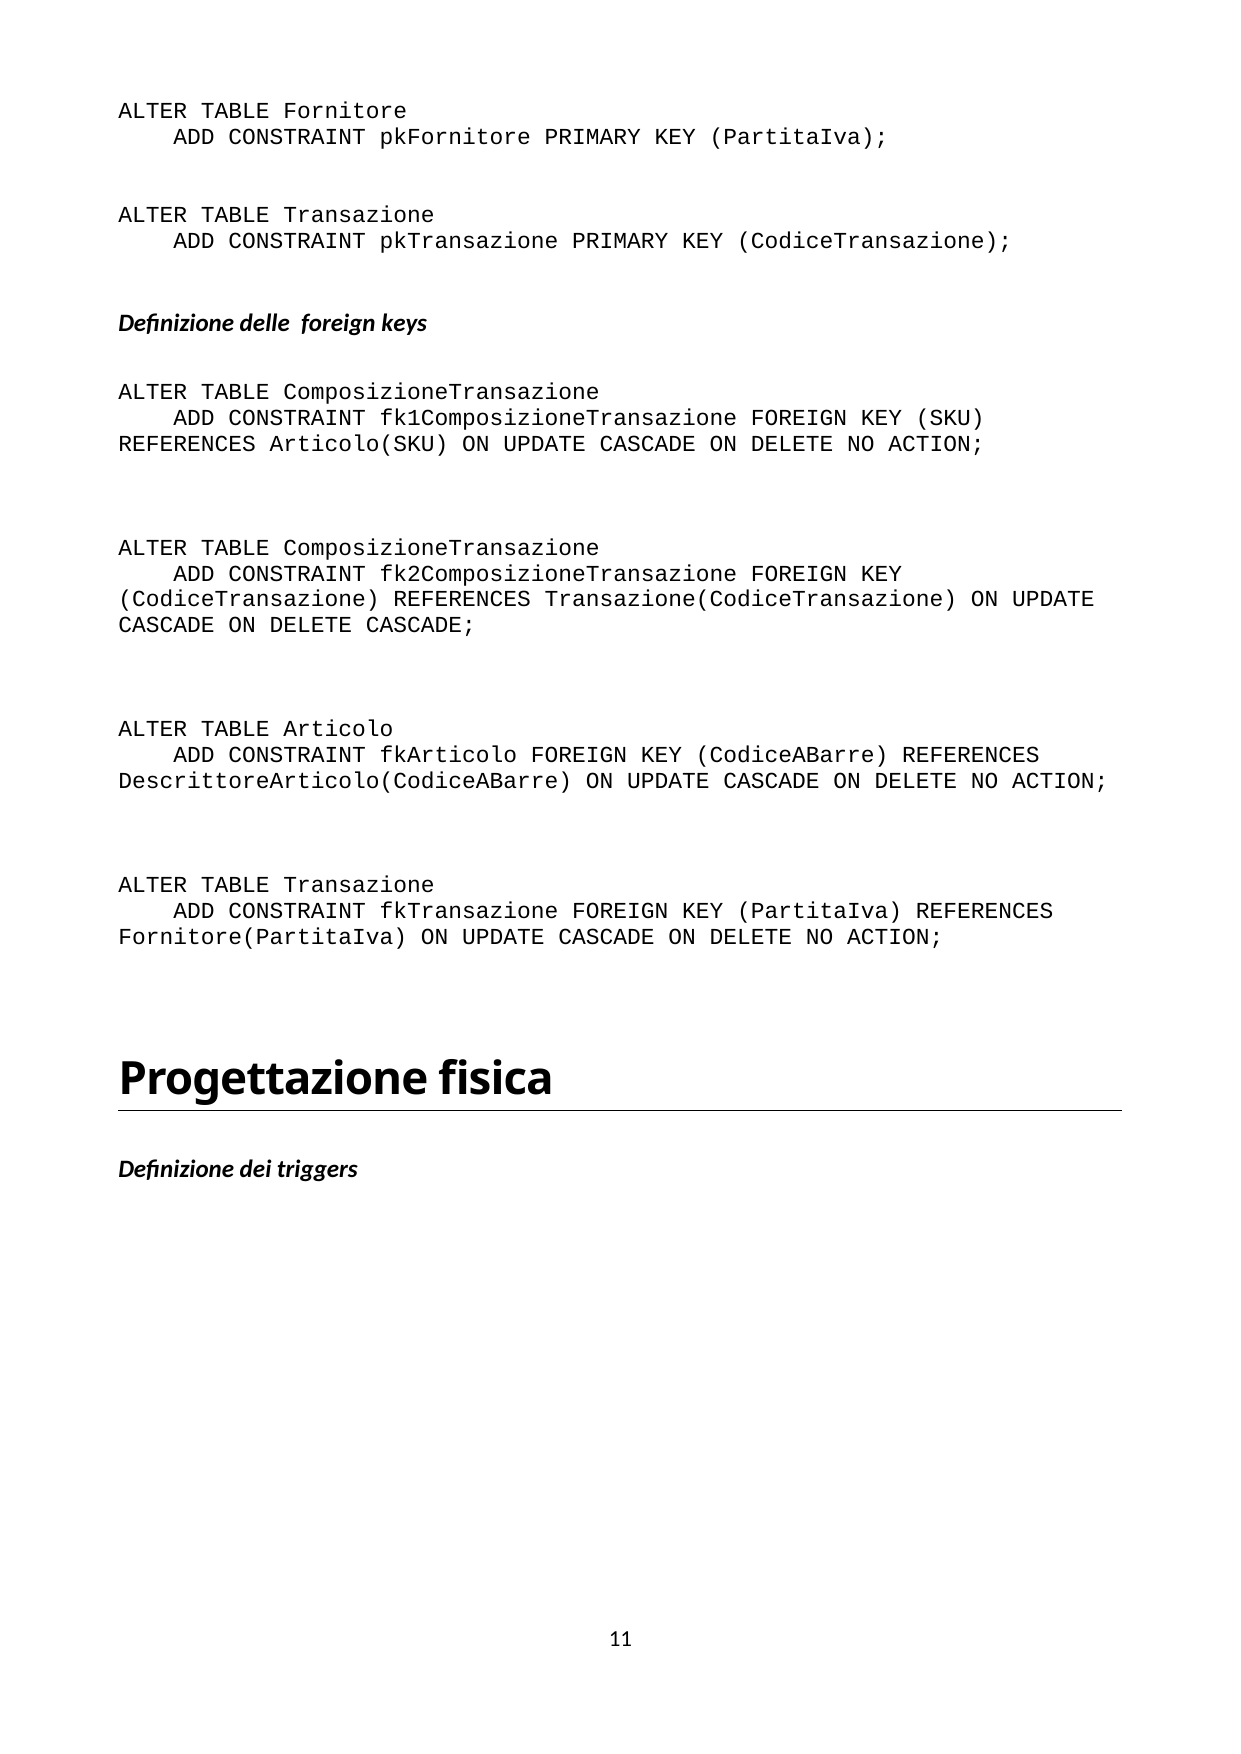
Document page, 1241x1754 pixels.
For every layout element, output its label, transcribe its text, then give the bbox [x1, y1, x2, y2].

text ALTER TABLE Transazione [118, 873, 1122, 899]
text ADD CONSTRAINT fkArticolo FOREIGN KEY (CodiceABarre) REFERENCES DescrittoreArticolo(CodiceABarre) ON UPDATE CASCADE ON DELETE NO ACTION; [118, 743, 1122, 795]
text ADD CONSTRAINT fk1ComposizioneTransazione FOREIGN KEY (SKU) REFERENCES Articolo(SKU) ON UPDATE CASCADE ON DELETE NO ACTION; [118, 406, 1122, 458]
text Definizione dei triggers [118, 1153, 1122, 1184]
text ADD CONSTRAINT fk2ComposizioneTransazione FOREIGN KEY (CodiceTransazione) REFERENCES Transazione(CodiceTransazione) ON UPDATE CASCADE ON DELETE CASCADE; [118, 562, 1122, 640]
text ALTER TABLE ComposizioneTransazione [118, 536, 1122, 562]
text ADD CONSTRAINT pkTransazione PRIMARY KEY (CodiceTransazione); [118, 229, 1122, 255]
text ALTER TABLE Transazione [118, 203, 1122, 229]
text ADD CONSTRAINT fkTransazione FOREIGN KEY (PartitaIva) REFERENCES Fornitore(PartitaIva) ON UPDATE CASCADE ON DELETE NO ACTION; [118, 899, 1122, 951]
text ALTER TABLE ComposizioneTransazione [118, 380, 1122, 406]
text ADD CONSTRAINT pkFornitore PRIMARY KEY (PartitaIva); [118, 126, 1122, 152]
text ALTER TABLE Fornitore [118, 100, 1122, 126]
title Progettazione fisica [118, 1045, 1122, 1110]
text ALTER TABLE Articolo [118, 717, 1122, 743]
text Definizione delle foreign keys [118, 307, 1122, 338]
